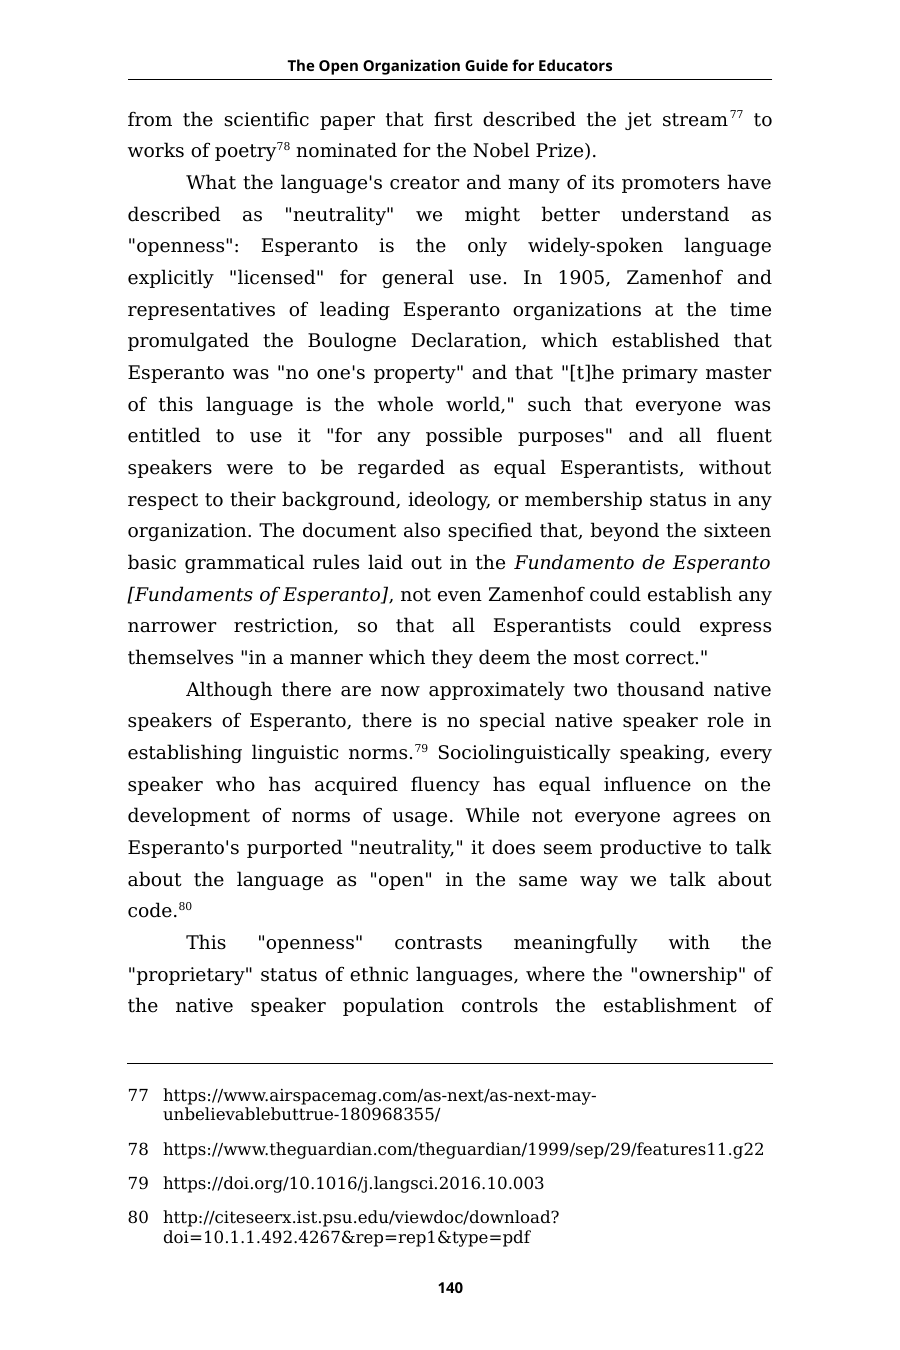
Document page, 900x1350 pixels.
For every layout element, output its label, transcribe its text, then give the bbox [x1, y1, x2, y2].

text http://citeseerx.ist.psu.edu/viewdoc/download?doi=10.1.1.492.4267&rep=rep1&type=pdf [127, 1208, 772, 1247]
text https://www.airspacemag.com/as-next/as-next-may-unbelievablebuttrue-180968355/ [127, 1086, 772, 1124]
text Although there are now approximately two thousand native speakers of Esperanto, there is no special native speaker role in establishing linguistic norms. Sociolinguistically speaking, every speaker who has acquired fluency has equal influence on the development of norms of usage. While not everyone agrees on Esperanto's purported "neutrality," it does seem productive to talk about the language as "open" in the same way we talk about code. [127, 679, 772, 922]
text What the language's creator and many of its promoters have described as "neutrality" we might better understand as "openness": Esperanto is the only widely-spoken language explicitly "licensed" for general use. In 1905, Zamenhof and representatives of leading Esperanto organizations at the time promulgated the Boulogne Declaration, which established that Esperanto was "no one's property" and that "[t]he primary master of this language is the whole world," such that everyone was entitled to use it "for any possible purposes" and all fluent speakers were to be regarded as equal Esperantists, without respect to their background, ideology, or membership status in any organization. The document also specified that, beyond the sixteen basic grammatical rules laid out in the Fundamento de Esperanto [Fundaments of Esperanto], not even Zamenhof could establish any narrower restriction, so that all Esperantists could express themselves "in a manner which they deem the most correct." [127, 172, 772, 669]
text This "openness" contrasts meaningfully with the "proprietary" status of ethnic languages, where the "ownership" of the native speaker population controls the establishment of [127, 932, 772, 1017]
text https://doi.org/10.1016/j.langsci.2016.10.003 [127, 1174, 772, 1193]
text https://www.theguardian.com/theguardian/1999/sep/29/features11.g22 [127, 1139, 772, 1159]
text from the scientific paper that first described the jet stream to works of poetry nominated for the Nobel Prize). [127, 109, 772, 162]
